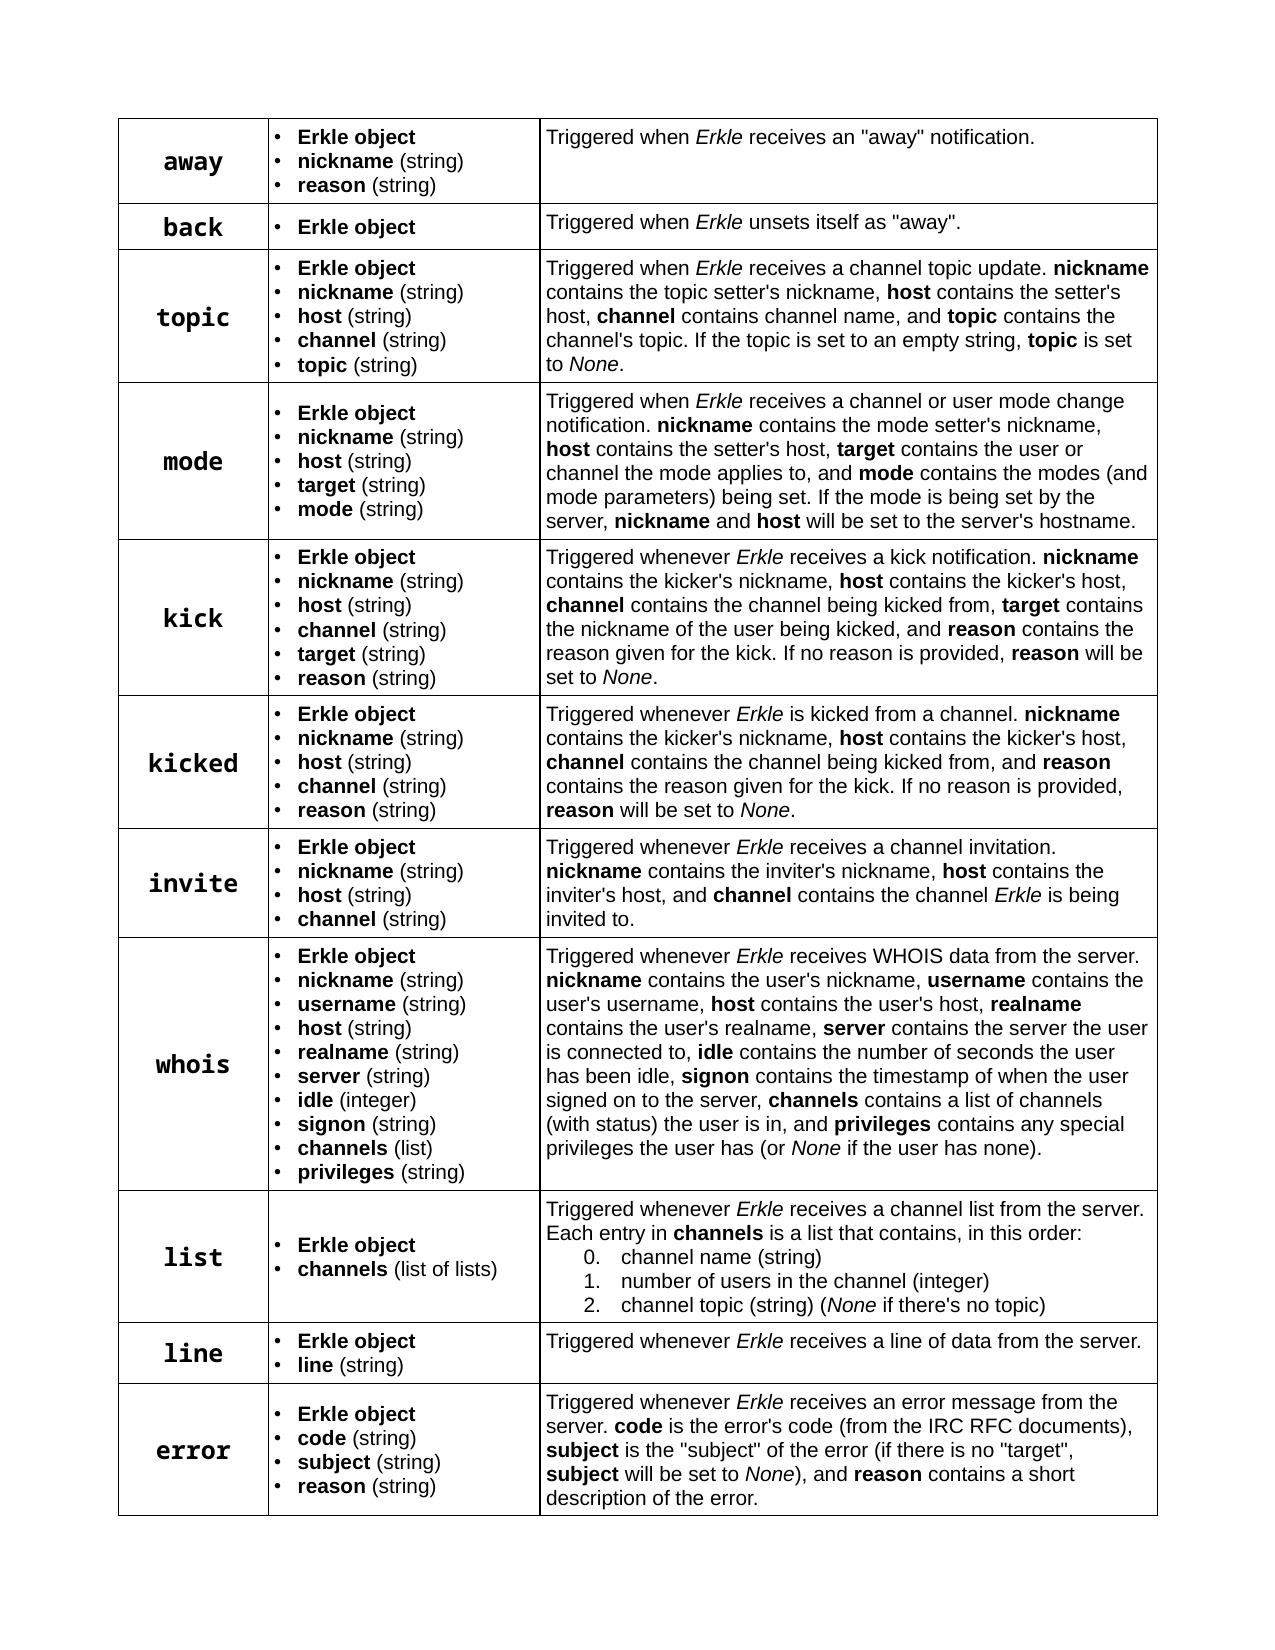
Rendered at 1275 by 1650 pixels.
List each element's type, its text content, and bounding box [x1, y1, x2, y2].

table_cell Erkle object nickname (string) host (string) channel (string) topic (string) [269, 250, 539, 382]
table_cell kicked [119, 696, 268, 828]
table_cell Triggered whenever Erkle is kicked from a channel. nickname contains the kicker's nickname, host contains the kicker's host, channel contains the channel being kicked from, and reason contains the reason given for the kick. If no reason is provided, reason will be set to None. [541, 696, 1157, 828]
table_cell Erkle object [269, 204, 539, 249]
table_cell Triggered whenever Erkle receives a channel invitation. nickname contains the inviter's nickname, host contains the inviter's host, and channel contains the channel Erkle is being invited to. [541, 829, 1157, 937]
table_cell Triggered whenever Erkle receives an error message from the server. code is the error's code (from the IRC RFC documents), subject is the "subject" of the error (if there is no "target", subject will be set to None), and reason contains a short description of the error. [541, 1384, 1157, 1515]
table_cell topic [119, 250, 268, 382]
table_cell line [119, 1323, 268, 1383]
table_cell invite [119, 829, 268, 937]
table_cell Triggered whenever Erkle receives WHOIS data from the server. nickname contains the user's nickname, username contains the user's username, host contains the user's host, realname contains the user's realname, server contains the server the user is connected to, idle contains the number of seconds the user has been idle, signon contains the timestamp of when the user signed on to the server, channels contains a list of channels (with status) the user is in, and privileges contains any special privileges the user has (or None if the user has none). [541, 938, 1157, 1190]
table_cell Erkle object nickname (string) host (string) target (string) mode (string) [269, 383, 539, 538]
table_cell list [119, 1191, 268, 1322]
table_cell Triggered whenever Erkle receives a kick notification. nickname contains the kicker's nickname, host contains the kicker's host, channel contains the channel being kicked from, target contains the nickname of the user being kicked, and reason contains the reason given for the kick. If no reason is provided, reason will be set to None. [541, 540, 1157, 695]
table_cell Triggered when Erkle unsets itself as "away". [541, 204, 1157, 249]
table_cell Triggered when Erkle receives an "away" notification. [541, 119, 1157, 203]
table_cell Erkle object nickname (string) reason (string) [269, 119, 539, 203]
table_cell Erkle object nickname (string) username (string) host (string) realname (string) server (string) idle (integer) signon (string) channels (list) privileges (string) [269, 938, 539, 1190]
table_cell whois [119, 938, 268, 1190]
table_cell kick [119, 540, 268, 695]
table_cell Erkle object code (string) subject (string) reason (string) [269, 1384, 539, 1515]
table_cell away [119, 119, 268, 203]
table_cell Erkle object nickname (string) host (string) channel (string) target (string) reason (string) [269, 540, 539, 695]
table_cell Triggered whenever Erkle receives a channel list from the server. Each entry in channels is a list that contains, in this order: channel name (string) number of users in the channel (integer) channel topic (string) (None if there's no topic) [541, 1191, 1157, 1322]
table_cell Triggered when Erkle receives a channel topic update. nickname contains the topic setter's nickname, host contains the setter's host, channel contains channel name, and topic contains the channel's topic. If the topic is set to an empty string, topic is set to None. [541, 250, 1157, 382]
table_cell Triggered when Erkle receives a channel or user mode change notification. nickname contains the mode setter's nickname, host contains the setter's host, target contains the user or channel the mode applies to, and mode contains the modes (and mode parameters) being set. If the mode is being set by the server, nickname and host will be set to the server's hostname. [541, 383, 1157, 538]
table_cell Erkle object channels (list of lists) [269, 1191, 539, 1322]
table_cell mode [119, 383, 268, 538]
table_cell Erkle object nickname (string) host (string) channel (string) [269, 829, 539, 937]
table_cell Erkle object line (string) [269, 1323, 539, 1383]
table_cell Triggered whenever Erkle receives a line of data from the server. [541, 1323, 1157, 1383]
table_cell back [119, 204, 268, 249]
table_cell error [119, 1384, 268, 1515]
table_cell Erkle object nickname (string) host (string) channel (string) reason (string) [269, 696, 539, 828]
